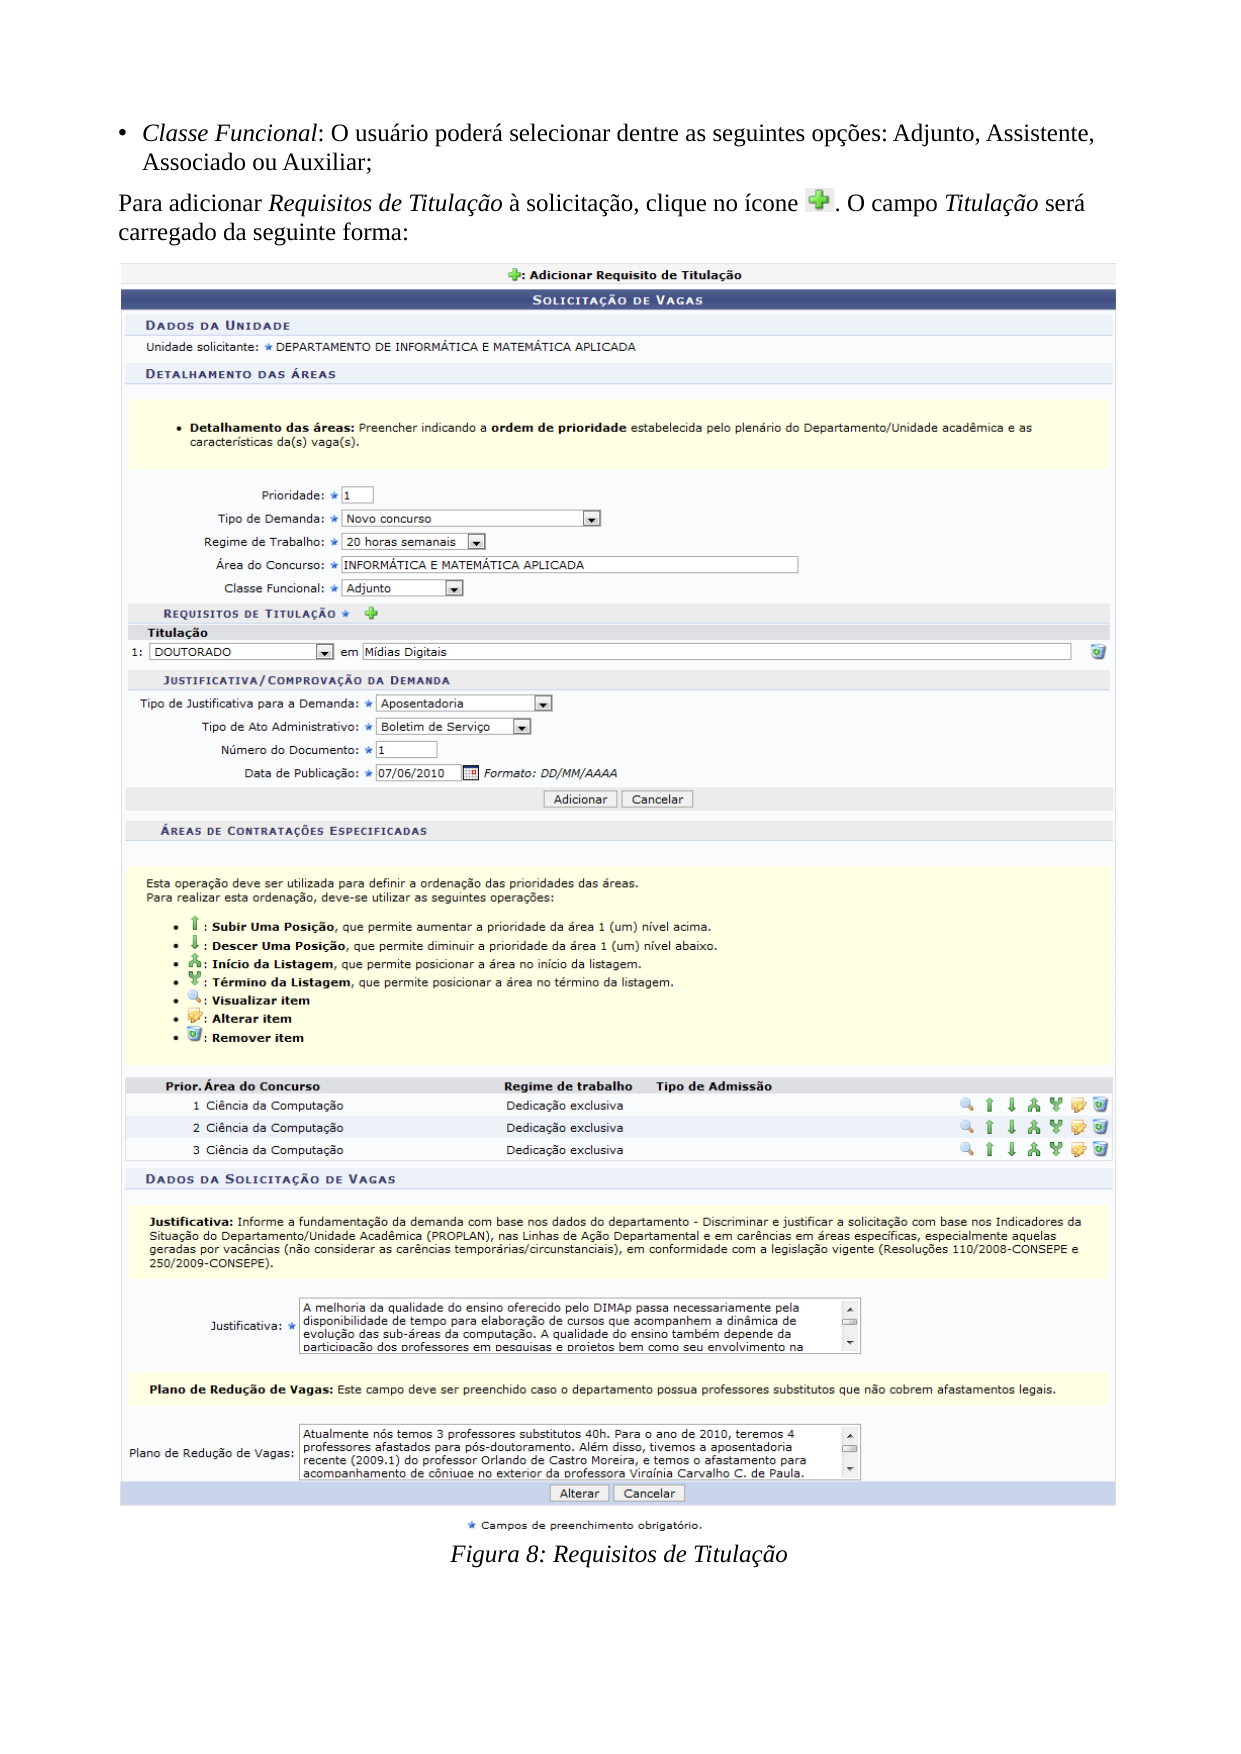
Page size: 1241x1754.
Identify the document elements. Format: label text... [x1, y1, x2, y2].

text Figura 8: Requisitos de Titulação [118, 1539, 1122, 1568]
text Para adicionar Requisitos de Titulação à solicitação, clique no ícone . O campo Titulação será carregado da seguinte forma: [118, 188, 1122, 246]
list Classe Funcional: O usuário poderá selecionar dentre as seguintes opções: Adjunto, Assistente, Associado ou Auxiliar; [118, 118, 1122, 176]
picture [804, 188, 835, 212]
picture [118, 258, 1123, 1539]
